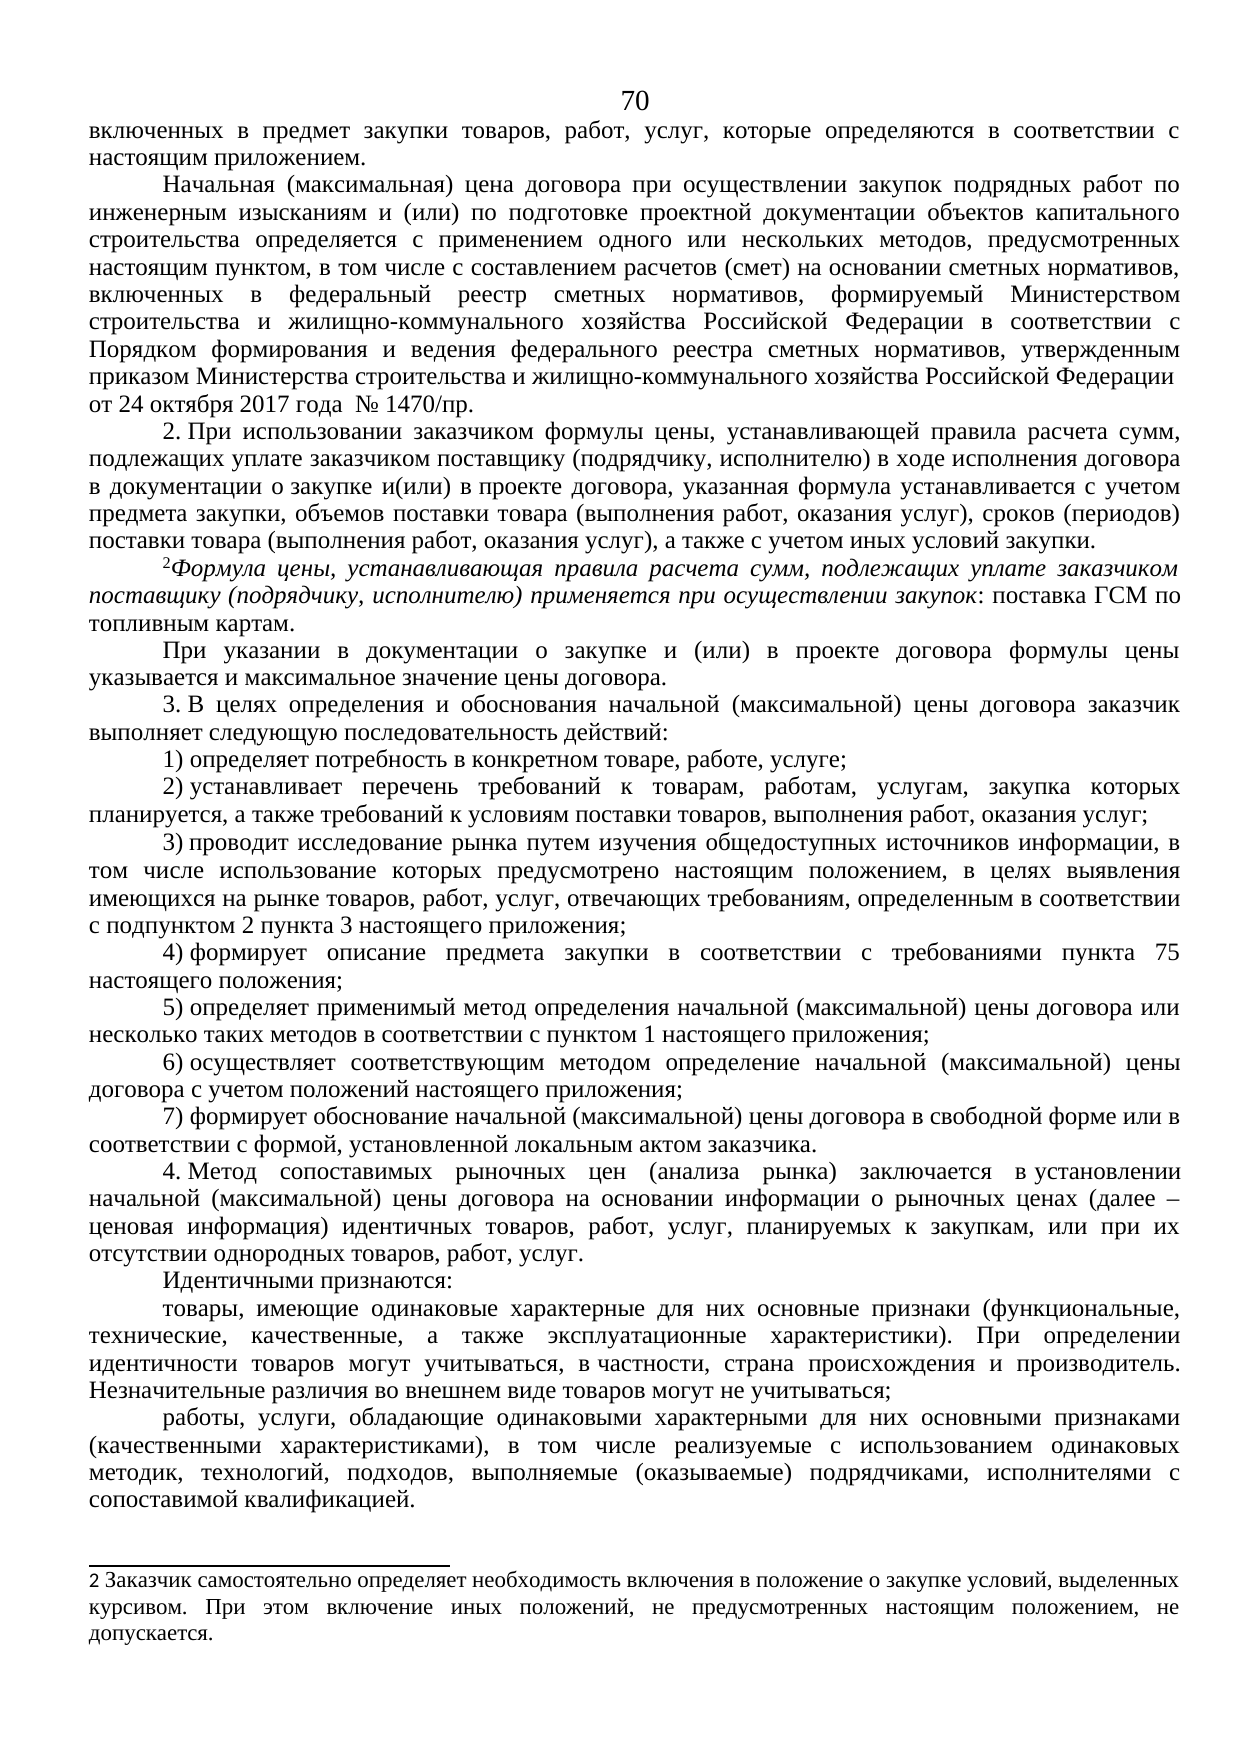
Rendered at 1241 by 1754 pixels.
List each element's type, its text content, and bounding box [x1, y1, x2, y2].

text 4. Метод сопоставимых рыночных цен (анализа рынка) заключается в установлении начальной (максимальной) цены договора на основании информации о рыночных ценах (далее – ценовая информация) идентичных товаров, работ, услуг, планируемых к закупкам, или при их отсутствии однородных товаров, работ, услуг. [89, 1158, 1181, 1267]
text 4) формирует описание предмета закупки в соответствии с требованиями пункта 75 настоящего положения; [89, 939, 1181, 993]
text товары, имеющие одинаковые характерные для них основные признаки (функциональные, технические, качественные, а также эксплуатационные характеристики). При определении идентичности товаров могут учитываться, в частности, страна происхождения и производитель. Незначительные различия во внешнем виде товаров могут не учитываться; [89, 1294, 1181, 1404]
text 6) осуществляет соответствующим методом определение начальной (максимальной) цены договора с учетом положений настоящего приложения; [89, 1048, 1181, 1103]
text 1) определяет потребность в конкретном товаре, работе, услуге; [89, 746, 1181, 773]
text Формула цены, устанавливающая правила расчета сумм, подлежащих уплате заказчиком поставщику (подрядчику, исполнителю) применяется при осуществлении закупок: поставка ГСМ по топливным картам. [89, 554, 1181, 636]
text 3) проводит исследование рынка путем изучения общедоступных источников информации, в том числе использование которых предусмотрено настоящим положением, в целях выявления имеющихся на рынке товаров, работ, услуг, отвечающих требованиям, определенным в соответствии с подпунктом 2 пункта 3 настоящего приложения; [89, 828, 1181, 939]
text 3. В целях определения и обоснования начальной (максимальной) цены договора заказчик выполняет следующую последовательность действий: [89, 691, 1181, 746]
text работы, услуги, обладающие одинаковыми характерными для них основными признаками (качественными характеристиками), в том числе реализуемые с использованием одинаковых методик, технологий, подходов, выполняемые (оказываемые) подрядчиками, исполнителями с сопоставимой квалификацией. [89, 1404, 1181, 1513]
text Идентичными признаются: [89, 1267, 1181, 1294]
text 7) формирует обоснование начальной (максимальной) цены договора в свободной форме или в соответствии с формой, установленной локальным актом заказчика. [89, 1103, 1181, 1158]
text 2. При использовании заказчиком формулы цены, устанавливающей правила расчета сумм, подлежащих уплате заказчиком поставщику (подрядчику, исполнителю) в ходе исполнения договора в документации о закупке и(или) в проекте договора, указанная формула устанавливается с учетом предмета закупки, объемов поставки товара (выполнения работ, оказания услуг), сроков (периодов) поставки товара (выполнения работ, оказания услуг), а также с учетом иных условий закупки. [89, 417, 1181, 554]
text 5) определяет применимый метод определения начальной (максимальной) цены договора или несколько таких методов в соответствии с пунктом 1 настоящего приложения; [89, 993, 1181, 1048]
text При указании в документации о закупке и (или) в проекте договора формулы цены указывается и максимальное значение цены договора. [89, 636, 1181, 691]
text 2) устанавливает перечень требований к товарам, работам, услугам, закупка которых планируется, а также требований к условиям поставки товаров, выполнения работ, оказания услуг; [89, 773, 1181, 828]
text включенных в предмет закупки товаров, работ, услуг, которые определяются в соответствии с настоящим приложением. [89, 116, 1181, 171]
text Заказчик самостоятельно определяет необходимость включения в положение о закупке условий, выделенных курсивом. При этом включение иных положений, не предусмотренных настоящим положением, не допускается. [89, 1567, 1181, 1646]
text Начальная (максимальная) цена договора при осуществлении закупок подрядных работ по инженерным изысканиям и (или) по подготовке проектной документации объектов капитального строительства определяется с применением одного или нескольких методов, предусмотренных настоящим пунктом, в том числе с составлением расчетов (смет) на основании сметных нормативов, включенных в федеральный реестр сметных нормативов, формируемый Министерством строительства и жилищно-коммунального хозяйства Российской Федерации в соответствии с Порядком формирования и ведения федерального реестра сметных нормативов, утвержденным приказом Министерства строительства и жилищно-коммунального хозяйства Российской Федерации от 24 октября 2017 года № 1470/пр. [89, 171, 1181, 417]
